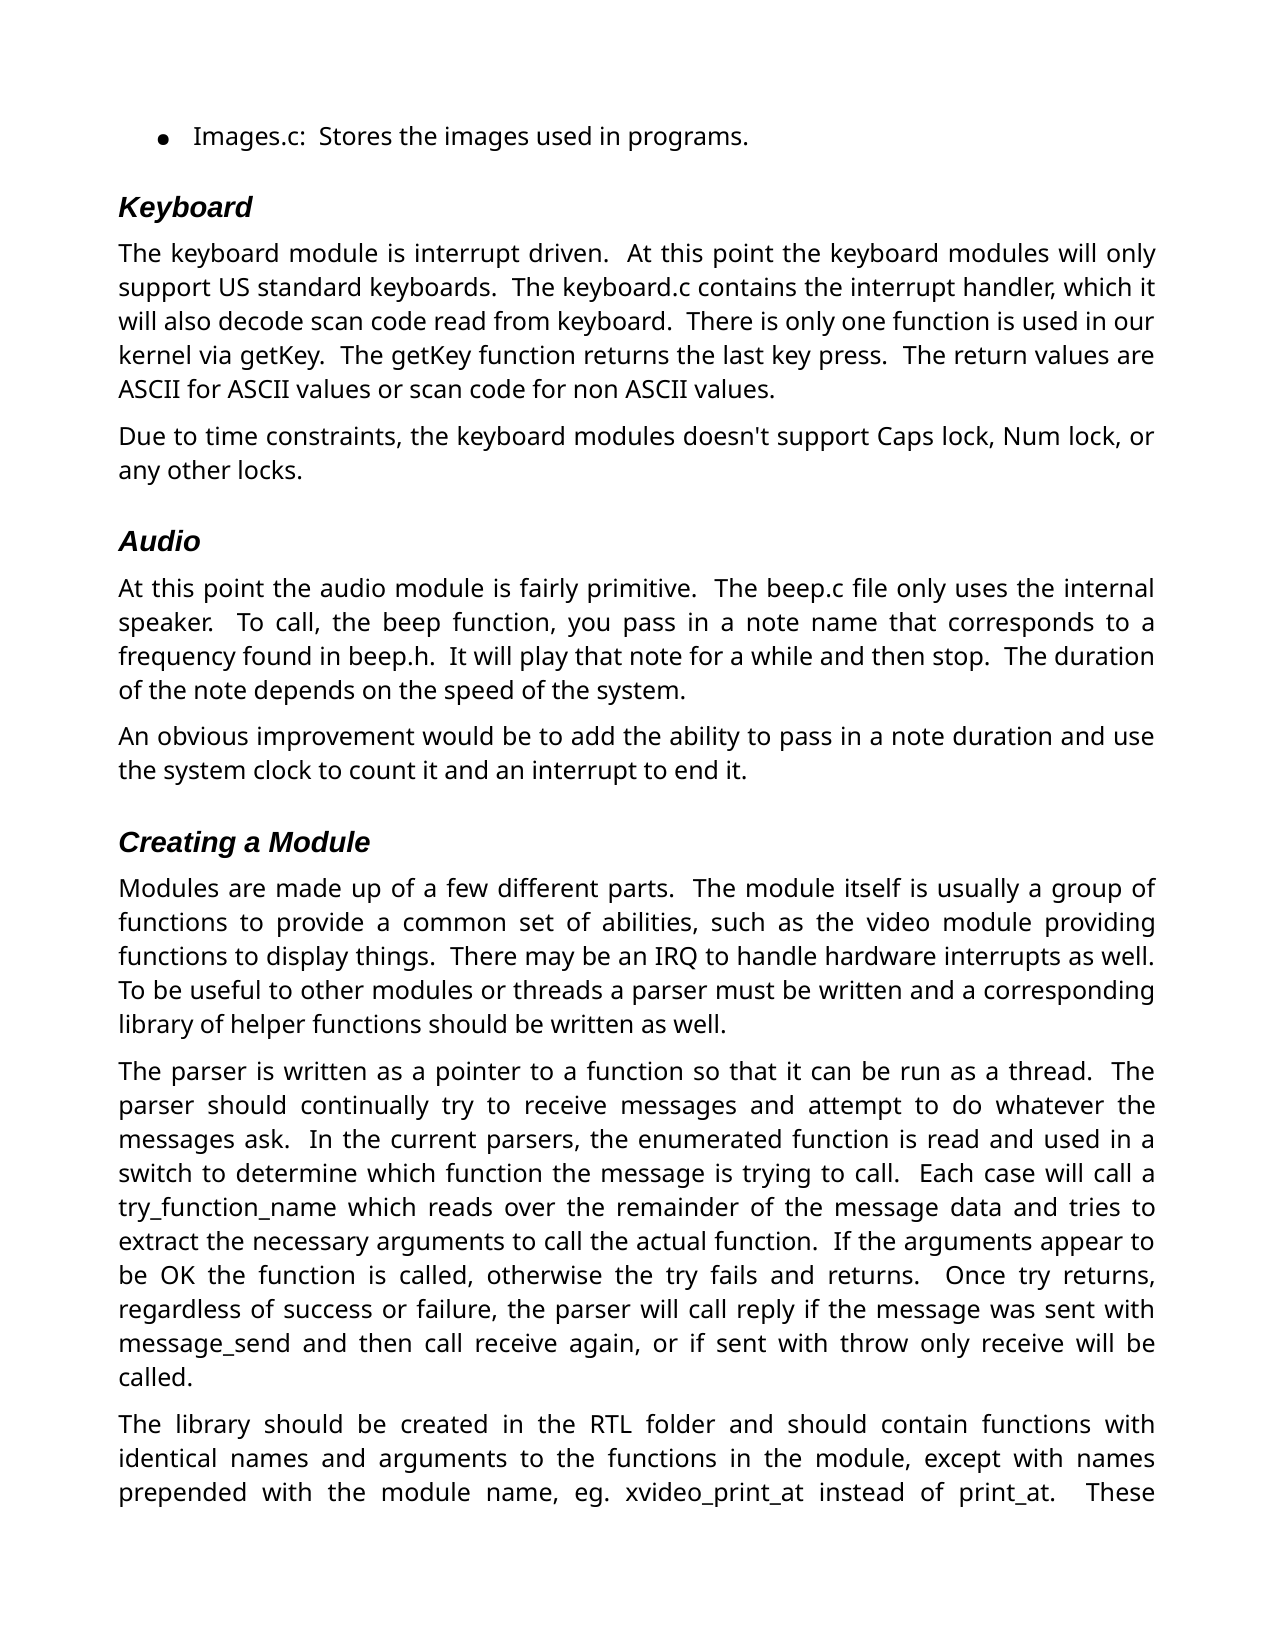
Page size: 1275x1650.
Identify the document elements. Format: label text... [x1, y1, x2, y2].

subtitle Audio [118, 524, 1157, 558]
text The parser is written as a pointer to a function so that it can be run as a thread. The parser should continually try to receive messages and attempt to do whatever the messages ask. In the current parsers, the enumerated function is read and used in a switch to determine which function the message is trying to call. Each case will call a try_function_name which reads over the remainder of the message data and tries to extract the necessary arguments to call the actual function. If the arguments appear to be OK the function is called, otherwise the try fails and returns. Once try returns, regardless of success or failure, the parser will call reply if the message was sent with message_send and then call receive again, or if sent with throw only receive will be called. [118, 1053, 1157, 1394]
text Due to time constraints, the keyboard modules doesn't support Caps lock, Num lock, or any other locks. [118, 418, 1157, 487]
subtitle Creating a Module [118, 824, 1157, 858]
text The keyboard module is interrupt driven. At this point the keyboard modules will only support US standard keyboards. The keyboard.c contains the interrupt handler, which it will also decode scan code read from keyboard. There is only one function is used in our kernel via getKey. The getKey function returns the last key press. The return values are ASCII for ASCII values or scan code for non ASCII values. [118, 236, 1157, 406]
text Modules are made up of a few different parts. The module itself is usually a group of functions to provide a common set of abilities, such as the video module providing functions to display things. There may be an IRQ to handle hardware interrupts as well. To be useful to other modules or threads a parser must be written and a corresponding library of helper functions should be written as well. [118, 871, 1157, 1041]
list Images.c: Stores the images used in programs. [156, 118, 1157, 152]
text An obvious improvement would be to add the ability to pass in a note duration and use the system clock to count it and an interrupt to end it. [118, 719, 1157, 787]
text At this point the audio module is fairly primitive. The beep.c file only uses the internal speaker. To call, the beep function, you pass in a note name that corresponds to a frequency found in beep.h. It will play that note for a while and then stop. The duration of the note depends on the speed of the system. [118, 570, 1157, 706]
text The library should be created in the RTL folder and should contain functions with identical names and arguments to the functions in the module, except with names prepended with the module name, eg. xvideo_print_at instead of print_at. These [118, 1407, 1157, 1509]
subtitle Keyboard [118, 190, 1157, 223]
